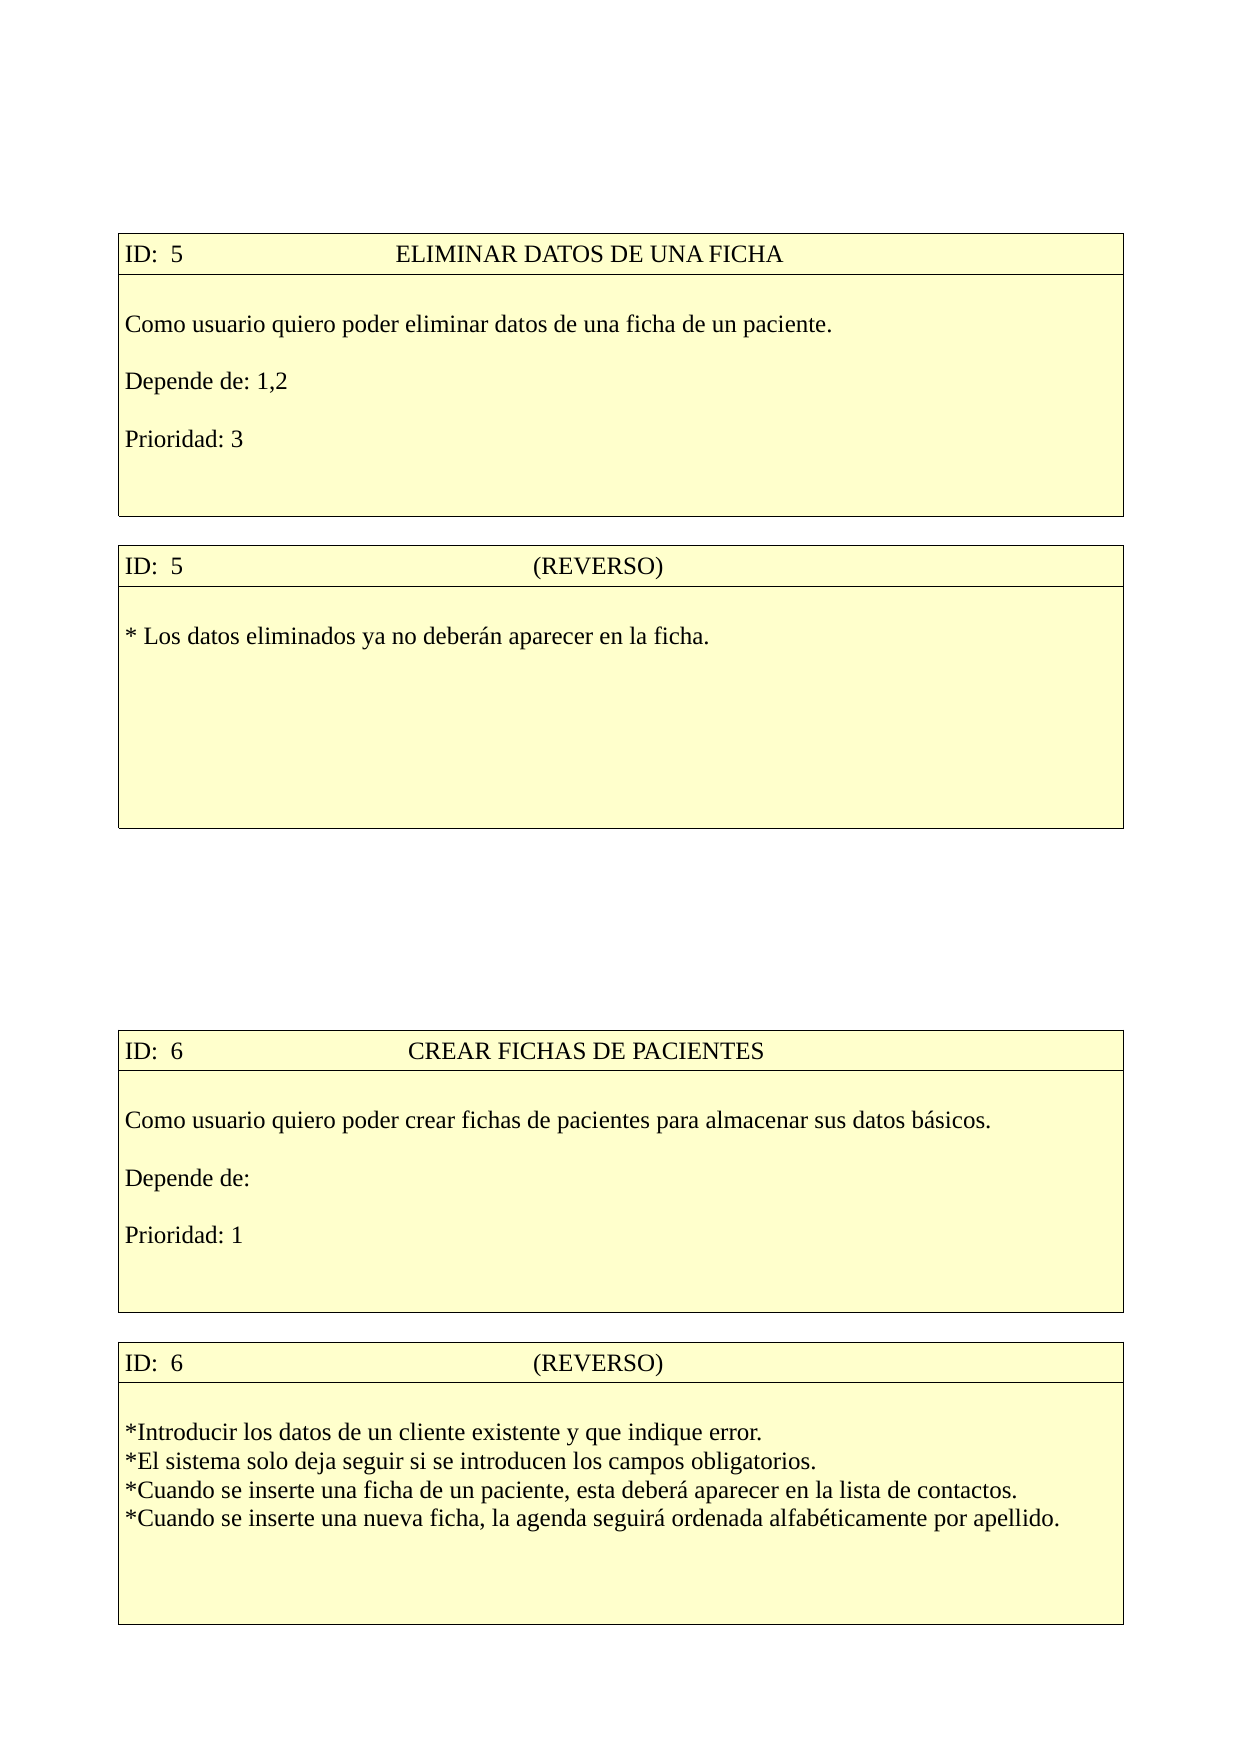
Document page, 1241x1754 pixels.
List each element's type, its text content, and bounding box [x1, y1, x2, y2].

table_cell * Los datos eliminados ya no deberán aparecer en la ficha. [119, 587, 1123, 828]
table_cell Como usuario quiero poder eliminar datos de una ficha de un paciente. Depende de: 1,2 Prioridad: 3 [119, 275, 1123, 516]
table_header ID: 5 (REVERSO) [119, 546, 1123, 586]
table_header ID: 5 ELIMINAR DATOS DE UNA FICHA [119, 234, 1123, 274]
table_header ID: 6 CREAR FICHAS DE PACIENTES [119, 1031, 1123, 1070]
table_cell Como usuario quiero poder crear fichas de pacientes para almacenar sus datos básicos. Depende de: Prioridad: 1 [119, 1071, 1123, 1312]
table_cell *Introducir los datos de un cliente existente y que indique error. *El sistema solo deja seguir si se introducen los campos obligatorios. *Cuando se inserte una ficha de un paciente, esta deberá aparecer en la lista de contactos. *Cuando se inserte una nueva ficha, la agenda seguirá ordenada alfabéticamente por apellido. [119, 1383, 1123, 1624]
table_header ID: 6 (REVERSO) [119, 1343, 1123, 1382]
